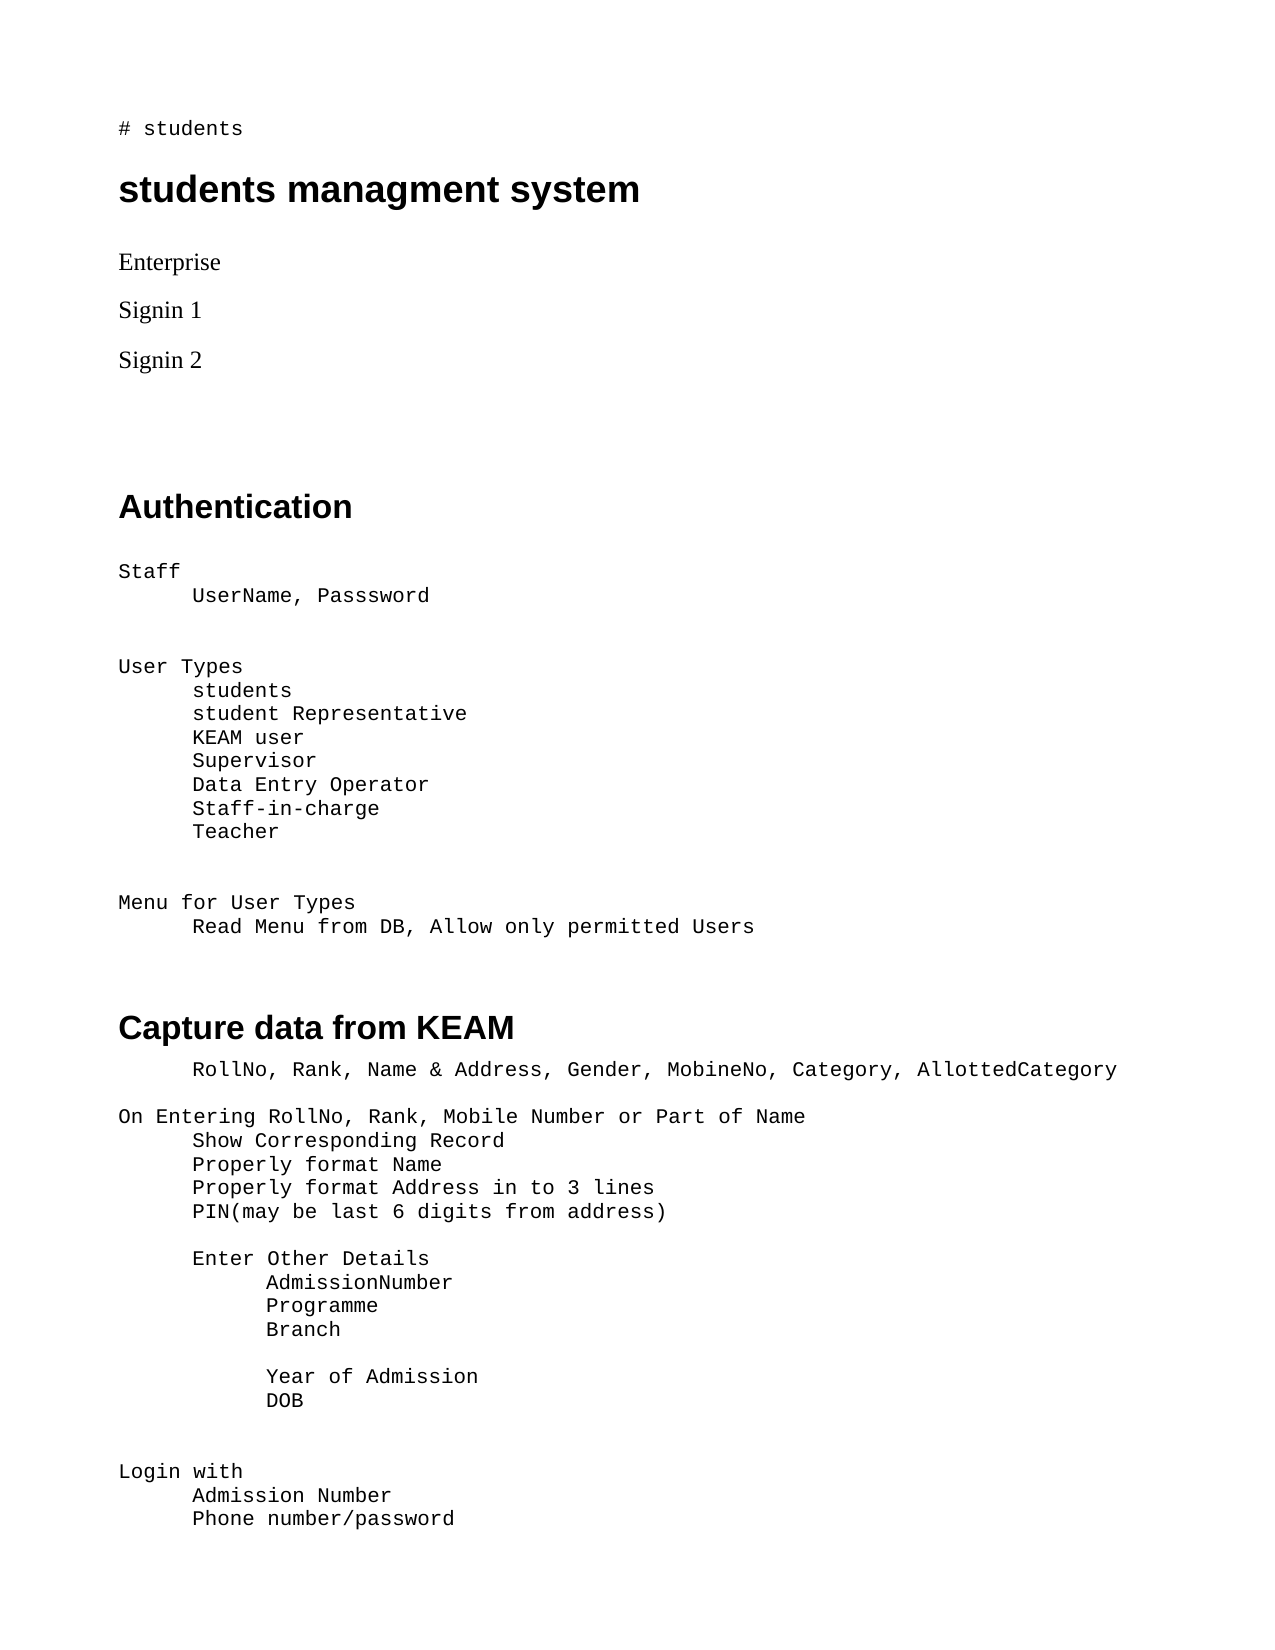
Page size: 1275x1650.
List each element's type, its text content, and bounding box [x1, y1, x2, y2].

text KEAM user [118, 727, 1157, 751]
text Teacher [118, 821, 1157, 845]
text Supervisor [118, 751, 1157, 774]
text Programme [118, 1295, 1157, 1319]
text UserName, Passsword [118, 585, 1157, 609]
text Signin 2 [118, 345, 1157, 373]
text Show Corresponding Record [118, 1130, 1157, 1153]
text Year of Admission [118, 1366, 1157, 1390]
subtitle Authentication [118, 487, 1157, 525]
text Enter Other Details [118, 1248, 1157, 1272]
text Data Entry Operator [118, 774, 1157, 798]
subtitle Capture data from KEAM [118, 1008, 1157, 1046]
text DOB [118, 1390, 1157, 1414]
text students [118, 679, 1157, 703]
text Read Menu from DB, Allow only permitted Users [118, 916, 1157, 940]
text User Types [118, 656, 1157, 679]
text RollNo, Rank, Name & Address, Gender, MobineNo, Category, AllottedCategory [118, 1059, 1157, 1083]
text Properly format Name [118, 1153, 1157, 1177]
text Phone number/password [118, 1508, 1157, 1532]
text Staff-in-charge [118, 798, 1157, 821]
text PIN(may be last 6 digits from address) [118, 1201, 1157, 1224]
text Admission Number [118, 1484, 1157, 1508]
text Enterprise [118, 247, 1157, 275]
text Login with [118, 1461, 1157, 1484]
text Signin 1 [118, 296, 1157, 324]
text Menu for User Types [118, 892, 1157, 916]
text # students [118, 118, 1157, 142]
text AdmissionNumber [118, 1272, 1157, 1295]
text student Representative [118, 703, 1157, 727]
subtitle students managment system [118, 167, 1157, 210]
text On Entering RollNo, Rank, Mobile Number or Part of Name [118, 1106, 1157, 1130]
text Branch [118, 1319, 1157, 1343]
text Properly format Address in to 3 lines [118, 1177, 1157, 1201]
text Staff [118, 561, 1157, 585]
